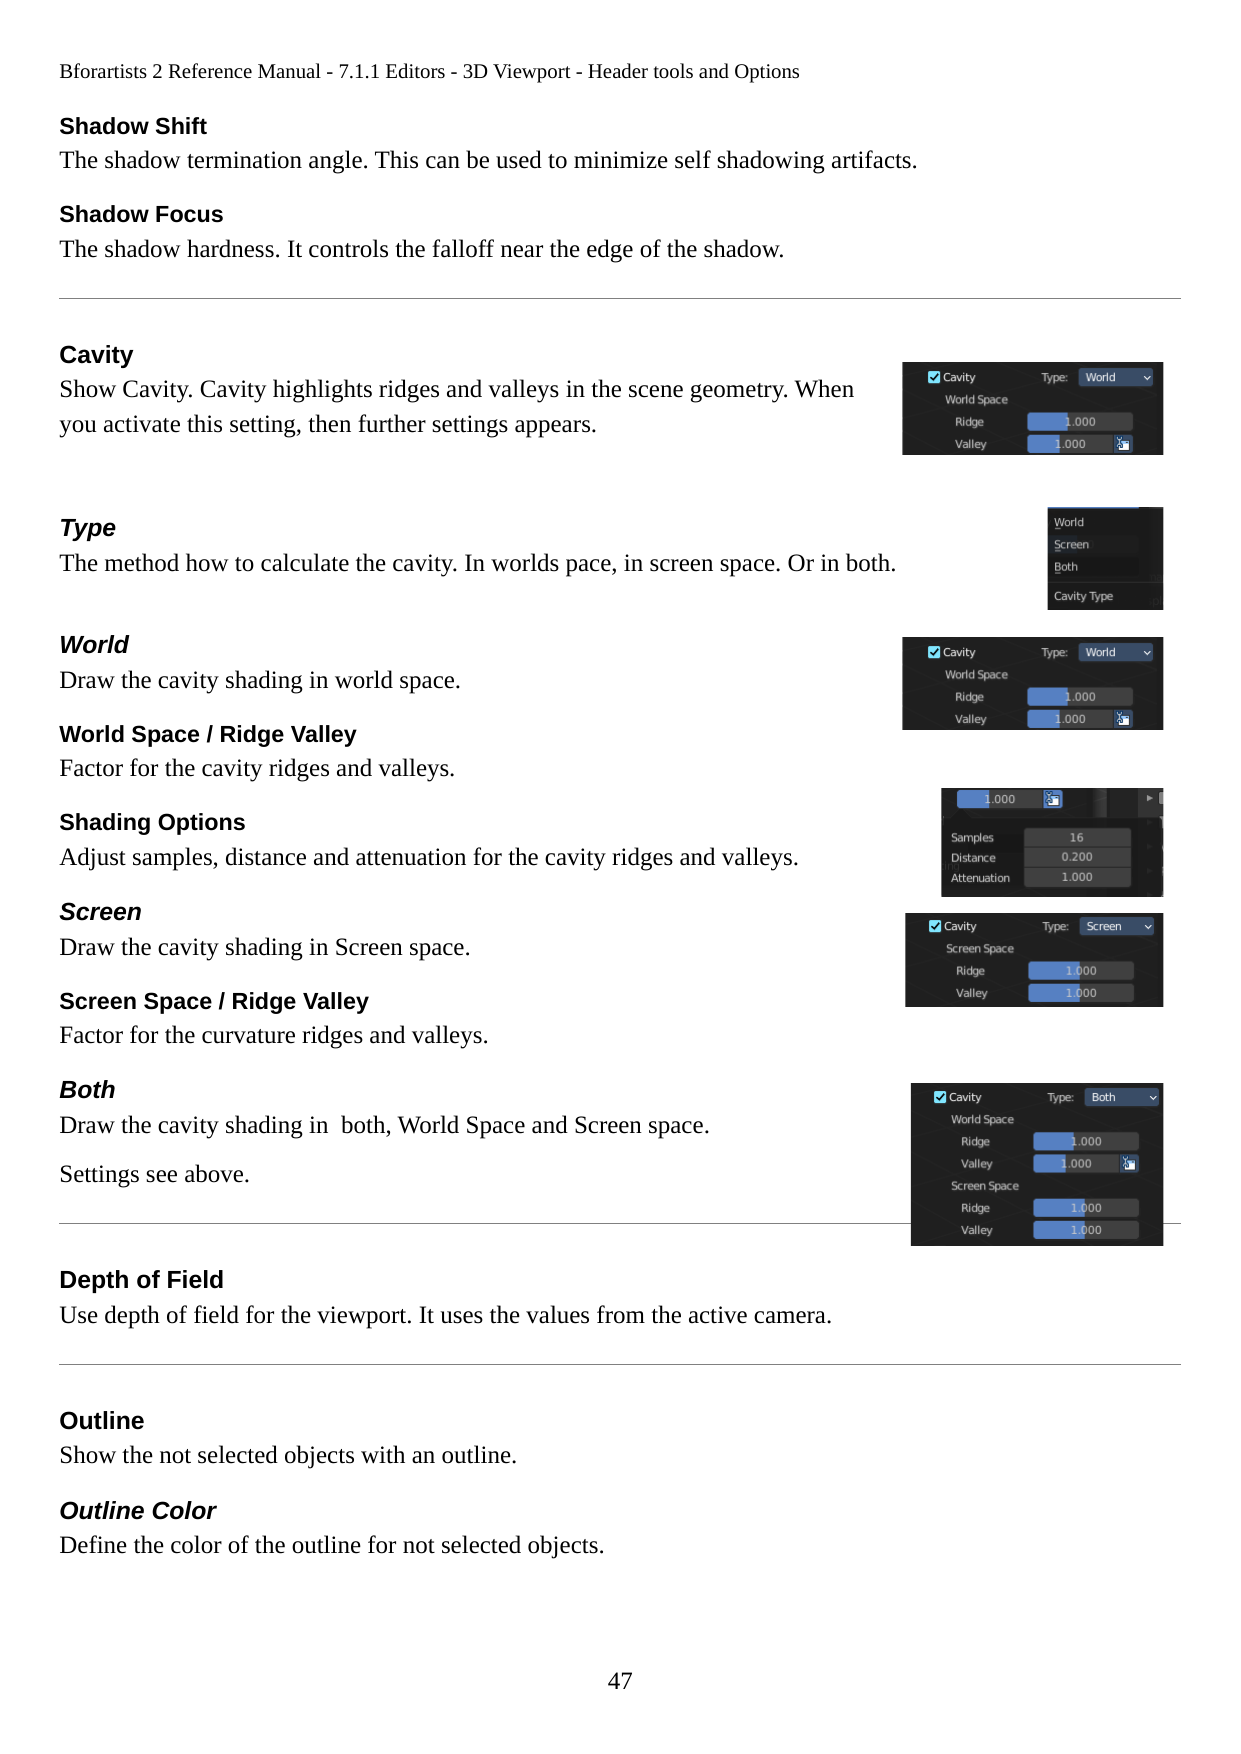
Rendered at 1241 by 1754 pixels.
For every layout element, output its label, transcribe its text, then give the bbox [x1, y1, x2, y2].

subtitle World Space / Ridge Valley [59, 721, 1181, 747]
subtitle Both [59, 1076, 1181, 1104]
text Factor for the cavity ridges and valleys. [59, 753, 1181, 782]
picture [941, 788, 1164, 897]
text Show Cavity. Cavity highlights ridges and valleys in the scene geometry. When you activate this setting, then further settings appears. [59, 374, 902, 438]
subtitle Cavity [59, 340, 1181, 368]
subtitle World [59, 630, 1181, 659]
subtitle Outline Color [59, 1496, 1181, 1524]
subtitle Shadow Shift [59, 113, 1181, 139]
text The shadow termination angle. This can be used to minimize self shadowing artifacts. [59, 146, 1181, 174]
text Draw the cavity shading in world space. [59, 665, 902, 694]
picture [902, 362, 1164, 455]
subtitle Shading Options [59, 809, 941, 836]
text Show the not selected objects with an outline. [59, 1441, 1181, 1469]
text [1164, 1159, 1181, 1188]
text Use depth of field for the viewport. It uses the values from the active camera. [59, 1300, 1181, 1329]
subtitle Depth of Field [59, 1265, 1181, 1294]
picture [910, 1083, 1164, 1246]
picture [902, 637, 1164, 730]
picture [1047, 507, 1164, 610]
text Adjust samples, distance and attenuation for the cavity ridges and valleys. [59, 842, 941, 871]
text Define the color of the outline for not selected objects. [59, 1531, 1181, 1559]
text Factor for the curvature ridges and valleys. [59, 1020, 1181, 1049]
text Draw the cavity shading in Screen space. [59, 932, 905, 961]
text Draw the cavity shading in both, World Space and Screen space. [59, 1110, 910, 1139]
text The method how to calculate the cavity. In worlds pace, in screen space. Or in both. [59, 548, 1047, 577]
subtitle [1164, 513, 1181, 542]
subtitle [1164, 809, 1181, 836]
subtitle Screen Space / Ridge Valley [59, 987, 1181, 1014]
text The shadow hardness. It controls the falloff near the edge of the shadow. [59, 234, 1181, 263]
subtitle Screen [59, 897, 1181, 926]
subtitle Type [59, 513, 1047, 542]
subtitle Shadow Focus [59, 201, 1181, 228]
subtitle Outline [59, 1406, 1181, 1434]
picture [905, 913, 1164, 1007]
text Settings see above. [59, 1159, 910, 1188]
